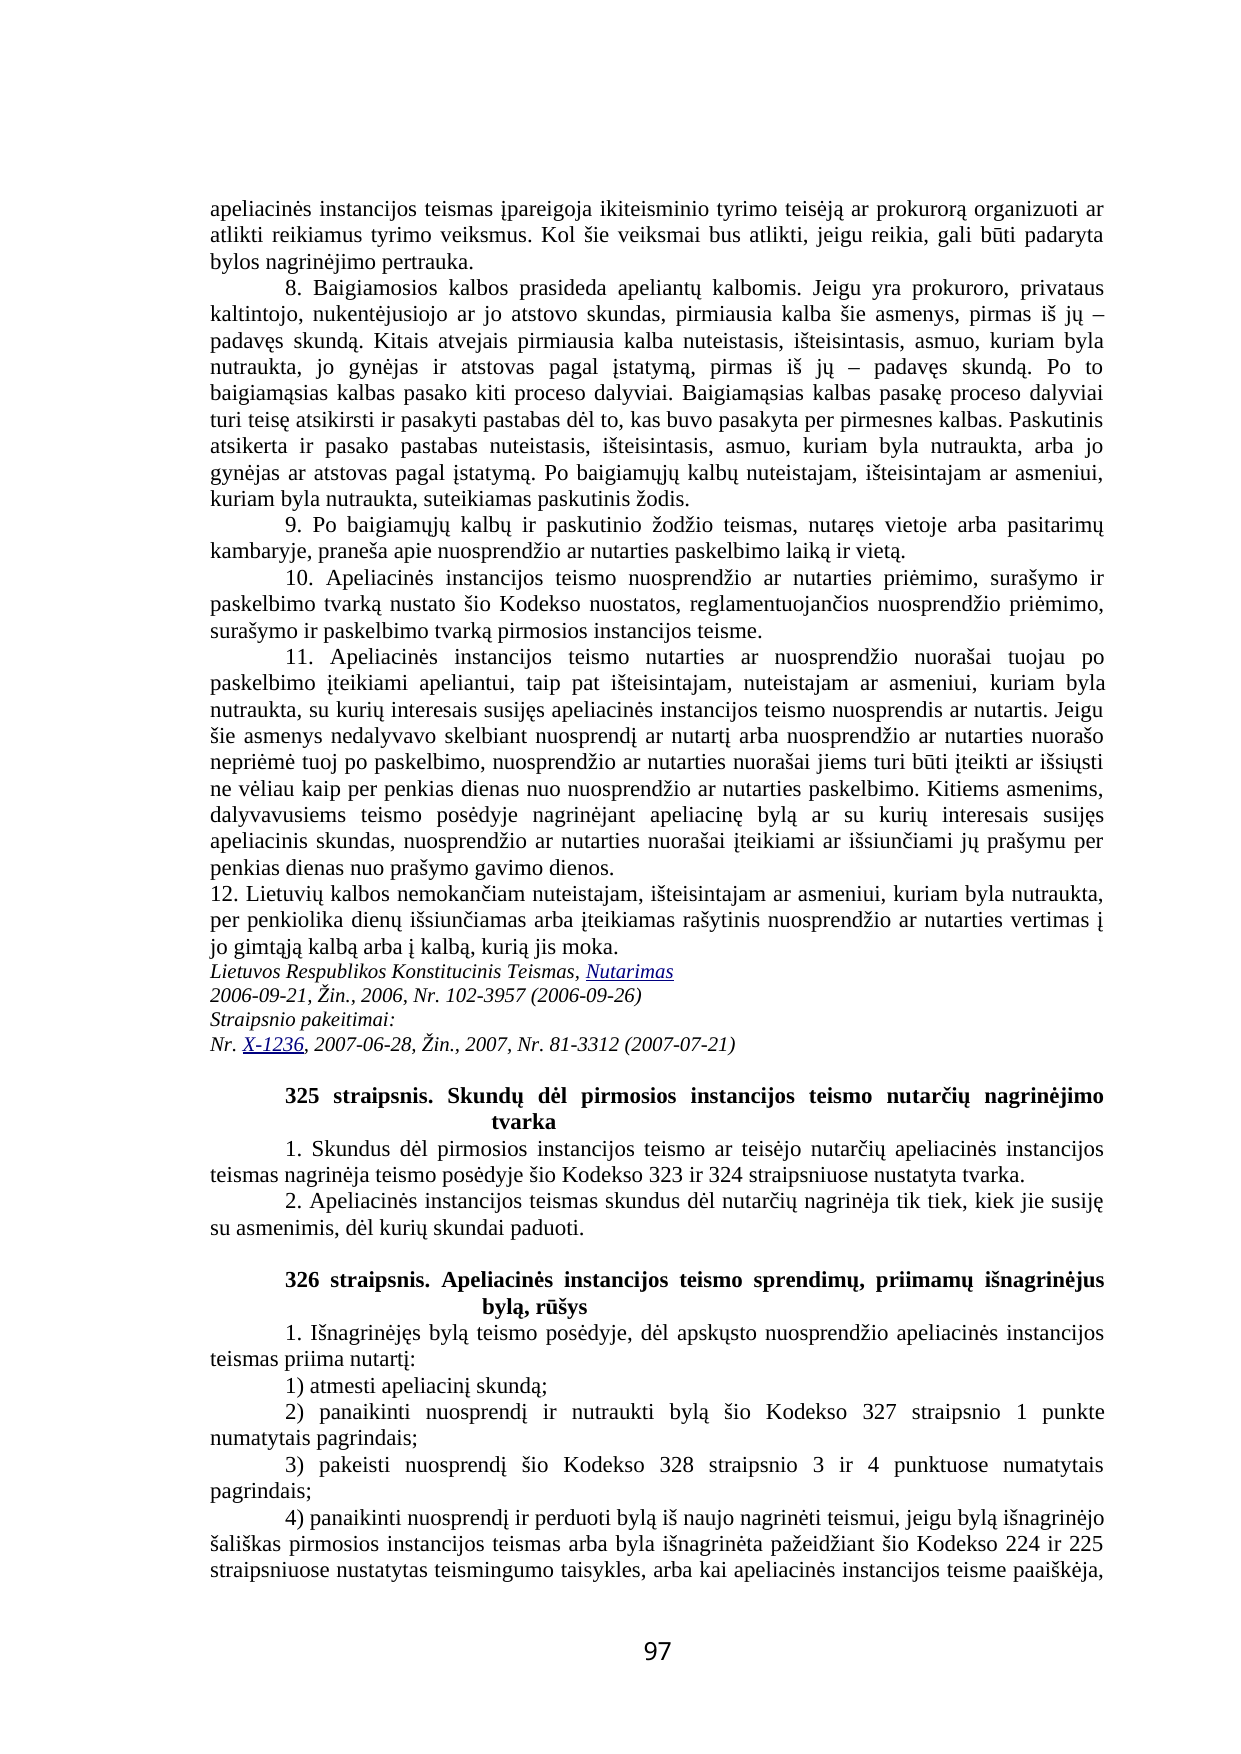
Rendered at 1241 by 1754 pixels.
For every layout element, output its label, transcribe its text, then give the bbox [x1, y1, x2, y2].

text Lietuvos Respublikos Konstitucinis Teismas, Nutarimas [210, 959, 1106, 983]
text 2) panaikinti nuosprendį ir nutraukti bylą šio Kodekso 327 straipsnio 1 punkte numatytais pagrindais; [210, 1398, 1106, 1451]
text 9. Po baigiamųjų kalbų ir paskutinio žodžio teismas, nutaręs vietoje arba pasitarimų kambaryje, praneša apie nuosprendžio ar nutarties paskelbimo laiką ir vietą. [210, 511, 1106, 564]
text 4) panaikinti nuosprendį ir perduoti bylą iš naujo nagrinėti teismui, jeigu bylą išnagrinėjo šališkas pirmosios instancijos teismas arba byla išnagrinėta pažeidžiant šio Kodekso 224 ir 225 straipsniuose nustatytas teismingumo taisykles, arba kai apeliacinės instancijos teisme paaiškėja, [210, 1503, 1106, 1583]
text 325 straipsnis. Skundų dėl pirmosios instancijos teismo nutarčių nagrinėjimo tvarka [285, 1082, 1106, 1134]
text 1. Išnagrinėjęs bylą teismo posėdyje, dėl apskųsto nuosprendžio apeliacinės instancijos teismas priima nutartį: [210, 1319, 1106, 1372]
text apeliacinės instancijos teismas įpareigoja ikiteisminio tyrimo teisėją ar prokurorą organizuoti ar atlikti reikiamus tyrimo veiksmus. Kol šie veiksmai bus atlikti, jeigu reikia, gali būti padaryta bylos nagrinėjimo pertrauka. [210, 195, 1106, 274]
text 2006-09-21, Žin., 2006, Nr. 102-3957 (2006-09-26) [210, 983, 1106, 1007]
text Straipsnio pakeitimai: [210, 1007, 1106, 1031]
text 10. Apeliacinės instancijos teismo nuosprendžio ar nutarties priėmimo, surašymo ir paskelbimo tvarką nustato šio Kodekso nuostatos, reglamentuojančios nuosprendžio priėmimo, surašymo ir paskelbimo tvarką pirmosios instancijos teisme. [210, 564, 1106, 643]
text Nr. X-1236, 2007-06-28, Žin., 2007, Nr. 81-3312 (2007-07-21) [210, 1031, 1106, 1056]
text 11. Apeliacinės instancijos teismo nutarties ar nuosprendžio nuorašai tuojau po paskelbimo įteikiami apeliantui, taip pat išteisintajam, nuteistajam ar asmeniui, kuriam byla nutraukta, su kurių interesais susijęs apeliacinės instancijos teismo nuosprendis ar nutartis. Jeigu šie asmenys nedalyvavo skelbiant nuosprendį ar nutartį arba nuosprendžio ar nutarties nuorašo nepriėmė tuoj po paskelbimo, nuosprendžio ar nutarties nuorašai jiems turi būti įteikti ar išsiųsti ne vėliau kaip per penkias dienas nuo nuosprendžio ar nutarties paskelbimo. Kitiems asmenims, dalyvavusiems teismo posėdyje nagrinėjant apeliacinę bylą ar su kurių interesais susijęs apeliacinis skundas, nuosprendžio ar nutarties nuorašai įteikiami ar išsiunčiami jų prašymu per penkias dienas nuo prašymo gavimo dienos. [210, 643, 1106, 880]
text 2. Apeliacinės instancijos teismas skundus dėl nutarčių nagrinėja tik tiek, kiek jie susiję su asmenimis, dėl kurių skundai paduoti. [210, 1187, 1106, 1240]
text 326 straipsnis. Apeliacinės instancijos teismo sprendimų, priimamų išnagrinėjus bylą, rūšys [285, 1266, 1106, 1319]
text 12. Lietuvių kalbos nemokančiam nuteistajam, išteisintajam ar asmeniui, kuriam byla nutraukta, per penkiolika dienų išsiunčiamas arba įteikiamas rašytinis nuosprendžio ar nutarties vertimas į jo gimtąją kalbą arba į kalbą, kurią jis moka. [210, 880, 1106, 959]
text 1. Skundus dėl pirmosios instancijos teismo ar teisėjo nutarčių apeliacinės instancijos teismas nagrinėja teismo posėdyje šio Kodekso 323 ir 324 straipsniuose nustatyta tvarka. [210, 1134, 1106, 1187]
text 3) pakeisti nuosprendį šio Kodekso 328 straipsnio 3 ir 4 punktuose numatytais pagrindais; [210, 1451, 1106, 1503]
text 8. Baigiamosios kalbos prasideda apeliantų kalbomis. Jeigu yra prokuroro, privataus kaltintojo, nukentėjusiojo ar jo atstovo skundas, pirmiausia kalba šie asmenys, pirmas iš jų – padavęs skundą. Kitais atvejais pirmiausia kalba nuteistasis, išteisintasis, asmuo, kuriam byla nutraukta, jo gynėjas ir atstovas pagal įstatymą, pirmas iš jų – padavęs skundą. Po to baigiamąsias kalbas pasako kiti proceso dalyviai. Baigiamąsias kalbas pasakę proceso dalyviai turi teisę atsikirsti ir pasakyti pastabas dėl to, kas buvo pasakyta per pirmesnes kalbas. Paskutinis atsikerta ir pasako pastabas nuteistasis, išteisintasis, asmuo, kuriam byla nutraukta, arba jo gynėjas ar atstovas pagal įstatymą. Po baigiamųjų kalbų nuteistajam, išteisintajam ar asmeniui, kuriam byla nutraukta, suteikiamas paskutinis žodis. [210, 274, 1106, 511]
text 1) atmesti apeliacinį skundą; [210, 1372, 1106, 1398]
